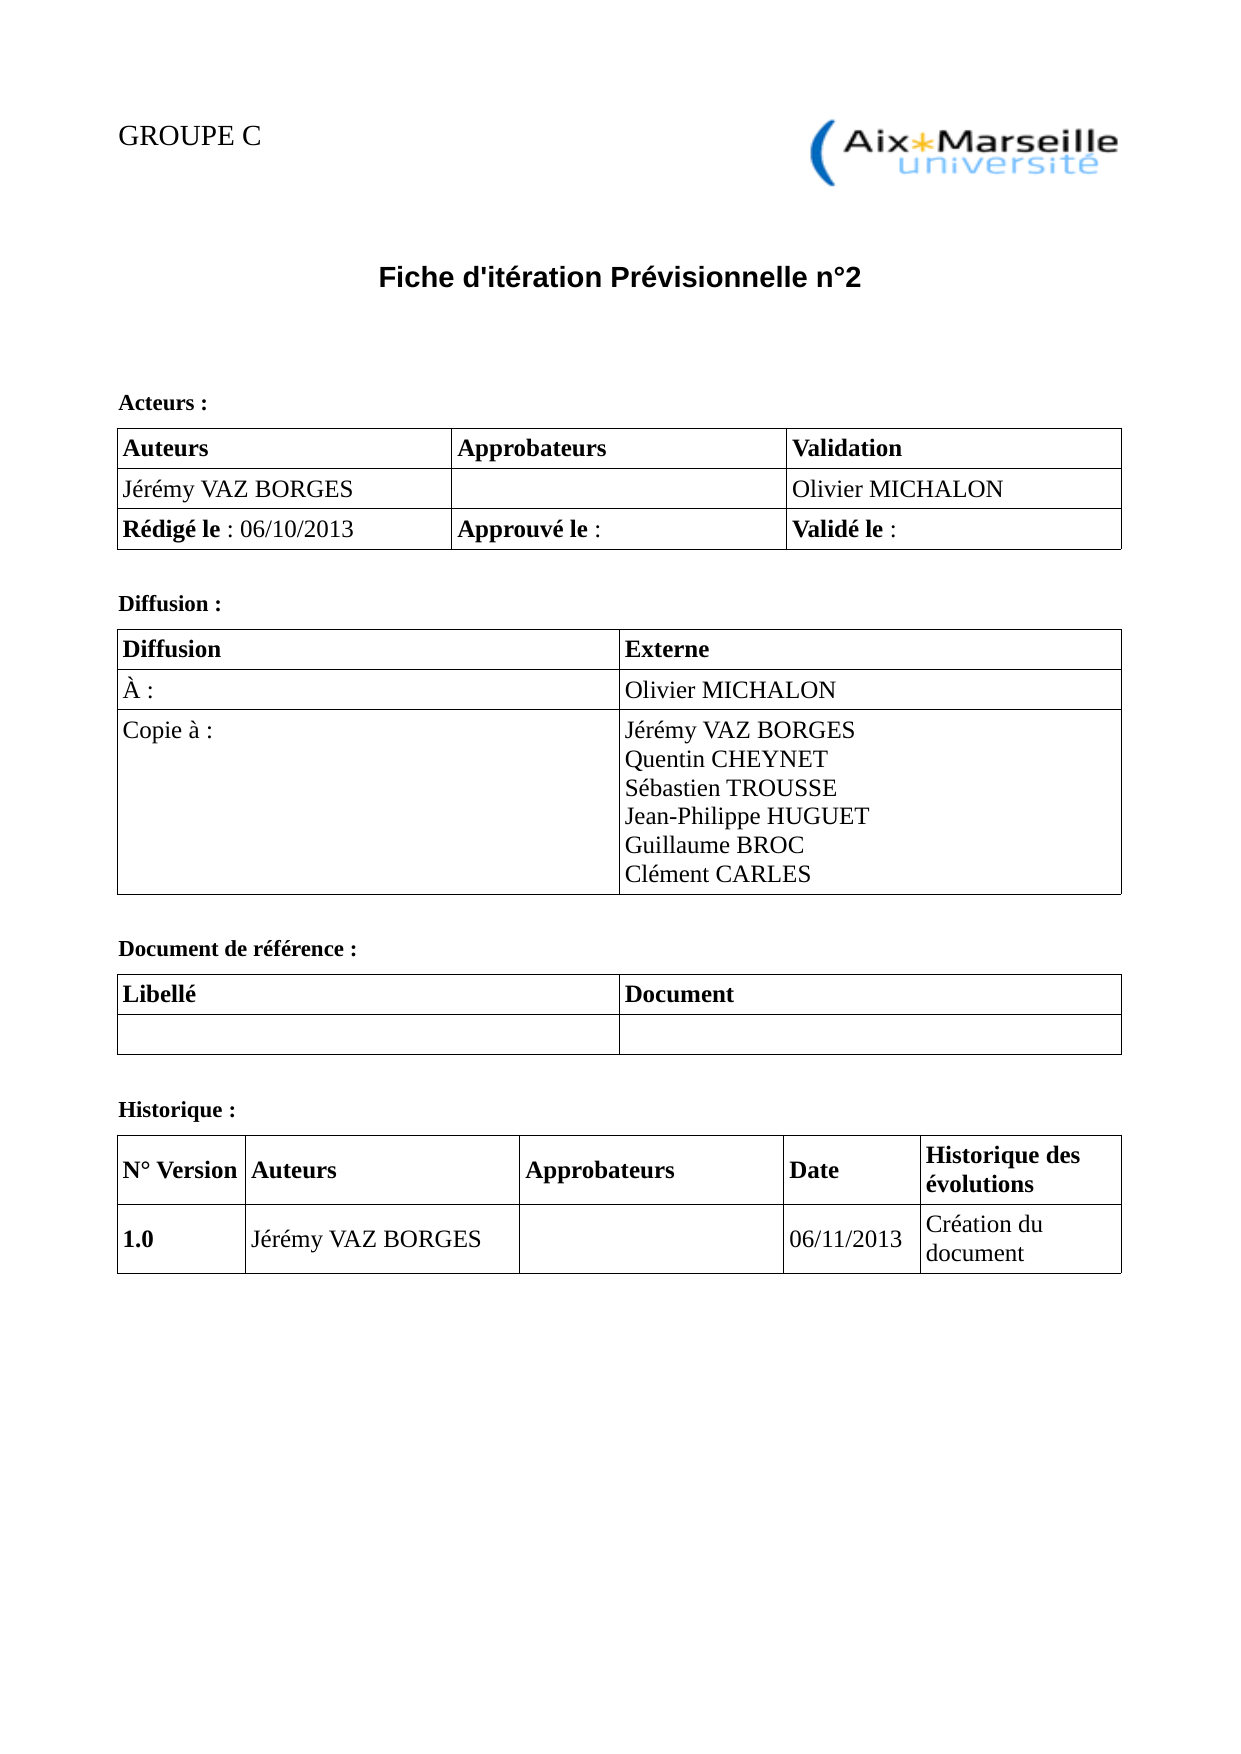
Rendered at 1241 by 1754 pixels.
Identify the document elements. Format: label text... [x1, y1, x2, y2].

table_header Externe [620, 630, 1121, 669]
table_header Historique des évolutions [921, 1136, 1121, 1203]
text Diffusion : [118, 590, 1122, 616]
text GROUPE C [118, 118, 802, 152]
table_cell Validé le : [787, 509, 1121, 548]
table_header Document [620, 975, 1121, 1014]
table_header Libellé [118, 975, 619, 1014]
table_cell Copie à : [118, 710, 619, 893]
table_header N° Version [118, 1136, 245, 1203]
subtitle Fiche d'itération Prévisionnelle n°2 [118, 260, 1122, 294]
table_header Validation [787, 429, 1121, 468]
table_cell Olivier MICHALON [787, 469, 1121, 508]
table_header Date [784, 1136, 920, 1203]
text Acteurs : [118, 389, 1122, 415]
table_cell 1.0 [118, 1205, 245, 1273]
table_cell Jérémy VAZ BORGES Quentin CHEYNET Sébastien TROUSSE Jean-Philippe HUGUET Guillaume BROC Clément CARLES [620, 710, 1121, 893]
table_header Auteurs [118, 429, 451, 468]
table_cell Jérémy VAZ BORGES [246, 1205, 519, 1273]
table_cell [452, 469, 786, 508]
text Historique : [118, 1096, 1122, 1122]
table_cell [620, 1015, 1121, 1054]
table_header Diffusion [118, 630, 619, 669]
table_header Approbateurs [452, 429, 786, 468]
table_cell Olivier MICHALON [620, 670, 1121, 709]
table_cell [520, 1205, 783, 1273]
table_header Approbateurs [520, 1136, 783, 1203]
table_header Auteurs [246, 1136, 519, 1203]
table_cell Rédigé le : 06/10/2013 [118, 509, 451, 548]
table_cell À : [118, 670, 619, 709]
table_cell Création du document [921, 1205, 1121, 1273]
table_cell Approuvé le : [452, 509, 786, 548]
table_cell 06/11/2013 [784, 1205, 920, 1273]
table_cell [118, 1015, 619, 1054]
table_cell Jérémy VAZ BORGES [118, 469, 451, 508]
text Document de référence : [118, 935, 1122, 961]
